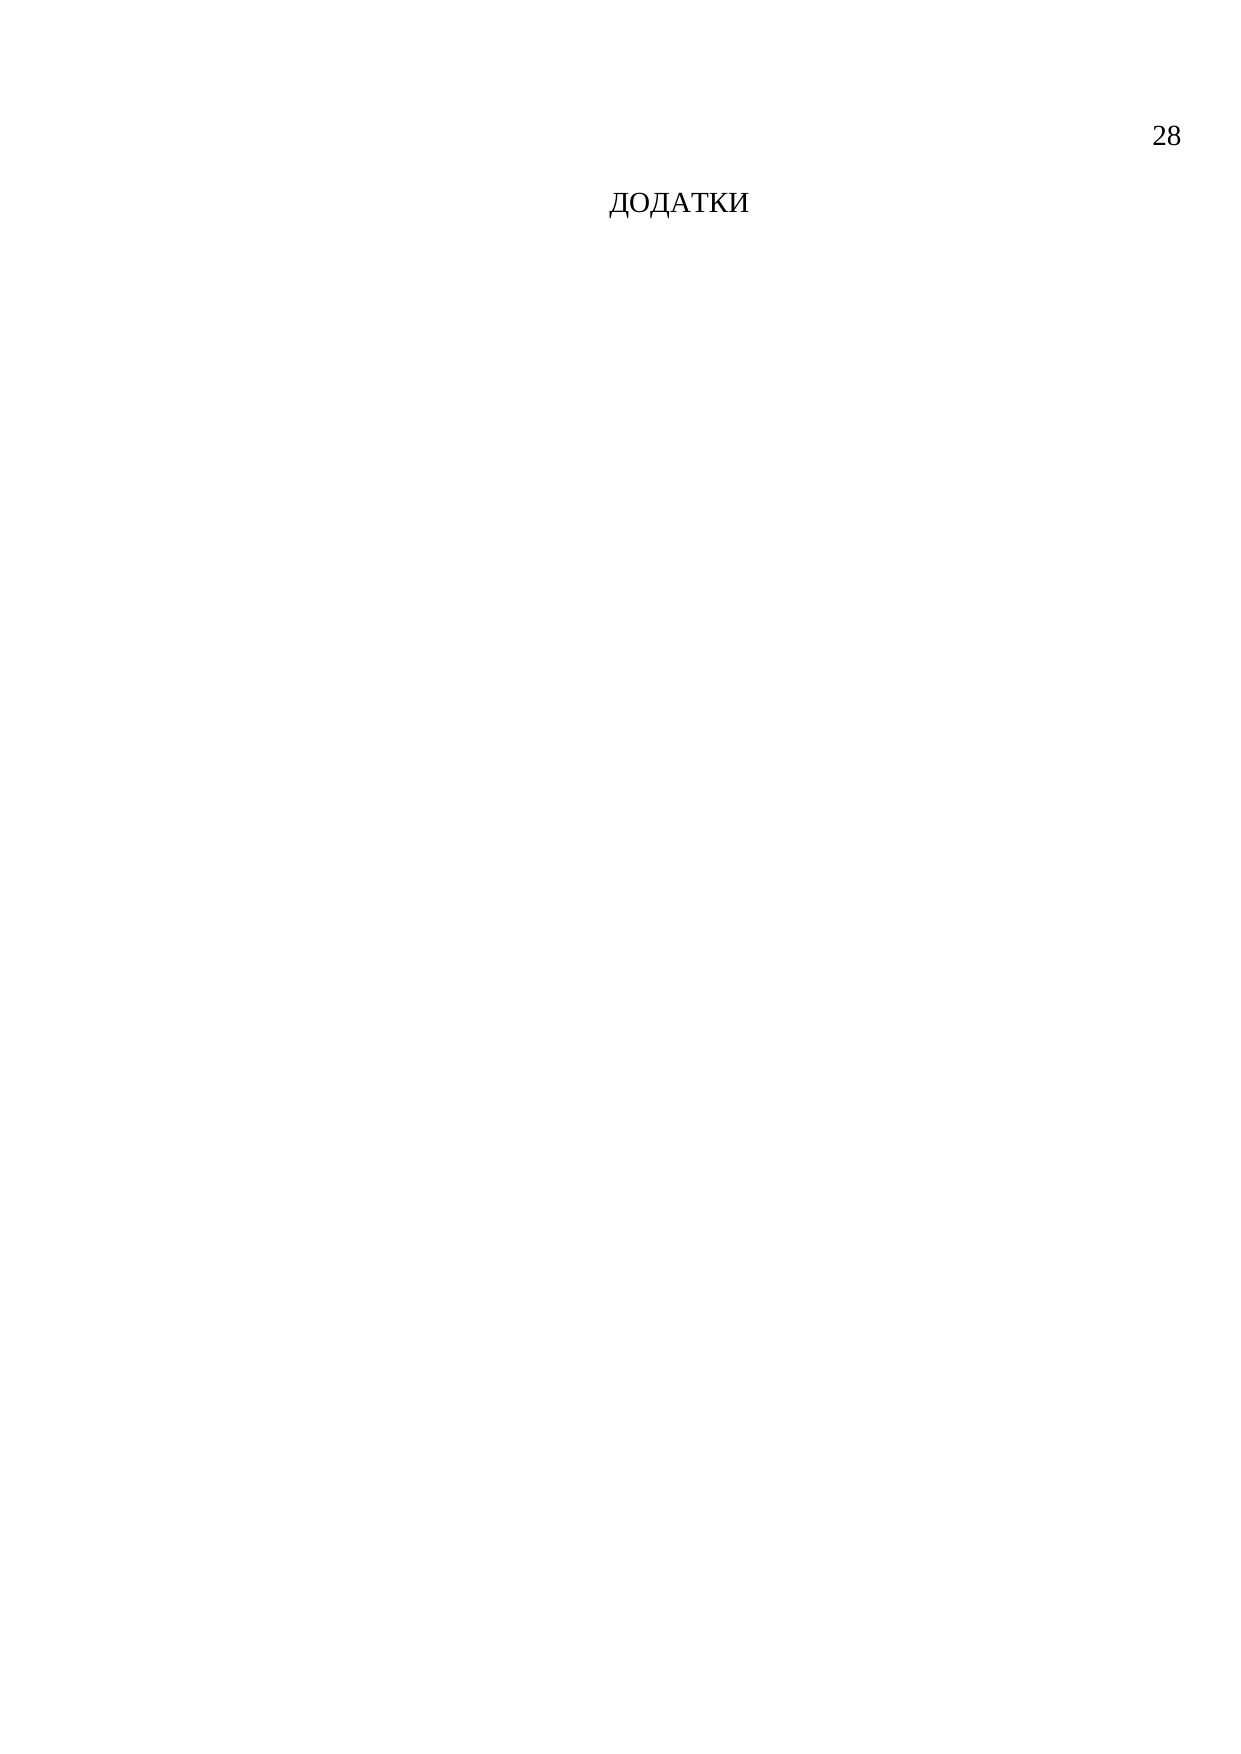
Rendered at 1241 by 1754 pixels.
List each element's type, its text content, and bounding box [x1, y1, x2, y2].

text ДОДАТКИ [118, 185, 1181, 219]
